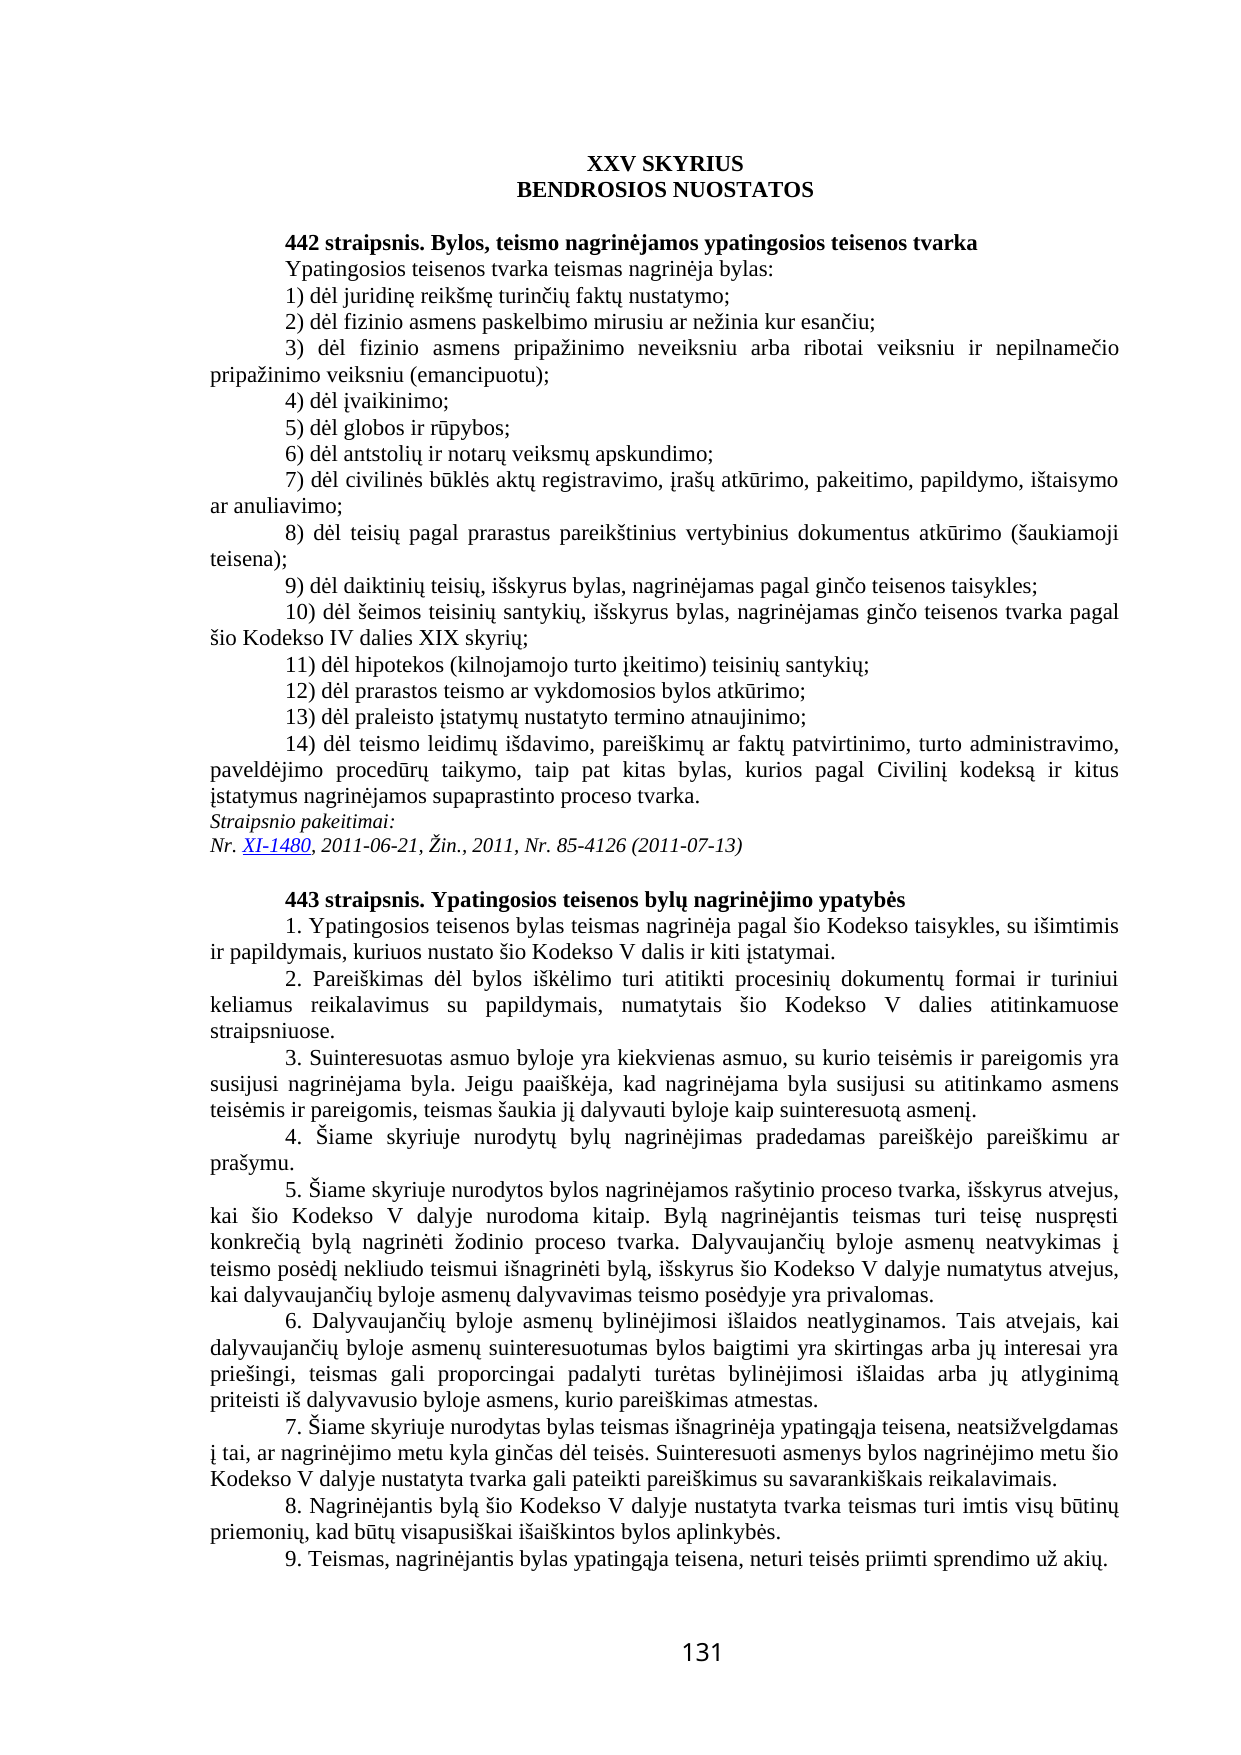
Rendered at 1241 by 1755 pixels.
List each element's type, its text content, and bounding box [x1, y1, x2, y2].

text XXV skyrius [210, 150, 1120, 176]
text 11) dėl hipotekos (kilnojamojo turto įkeitimo) teisinių santykių; [210, 651, 1120, 677]
text 2) dėl fizinio asmens paskelbimo mirusiu ar nežinia kur esančiu; [210, 308, 1120, 334]
text 443 straipsnis. Ypatingosios teisenos bylų nagrinėjimo ypatybės [210, 886, 1120, 912]
text 9. Teismas, nagrinėjantis bylas ypatingąja teisena, neturi teisės priimti sprendimo už akių. [210, 1544, 1120, 1571]
text 10) dėl šeimos teisinių santykių, išskyrus bylas, nagrinėjamas ginčo teisenos tvarka pagal šio Kodekso IV dalies XIX skyrių; [210, 598, 1120, 651]
text 6. Dalyvaujančių byloje asmenų bylinėjimosi išlaidos neatlyginamos. Tais atvejais, kai dalyvaujančių byloje asmenų suinteresuotumas bylos baigtimi yra skirtingas arba jų interesai yra priešingi, teismas gali proporcingai padalyti turėtas bylinėjimosi išlaidas arba jų atlyginimą priteisti iš dalyvavusio byloje asmens, kurio pareiškimas atmestas. [210, 1307, 1120, 1413]
text 9) dėl daiktinių teisių, išskyrus bylas, nagrinėjamas pagal ginčo teisenos taisykles; [210, 572, 1120, 598]
text 7. Šiame skyriuje nurodytas bylas teismas išnagrinėja ypatingąja teisena, neatsižvelgdamas į tai, ar nagrinėjimo metu kyla ginčas dėl teisės. Suinteresuoti asmenys bylos nagrinėjimo metu šio Kodekso V dalyje nustatyta tvarka gali pateikti pareiškimus su savarankiškais reikalavimais. [210, 1413, 1120, 1492]
text 2. Pareiškimas dėl bylos iškėlimo turi atitikti procesinių dokumentų formai ir turiniui keliamus reikalavimus su papildymais, numatytais šio Kodekso V dalies atitinkamuose straipsniuose. [210, 965, 1120, 1044]
text Straipsnio pakeitimai: [210, 809, 1120, 833]
text 5. Šiame skyriuje nurodytos bylos nagrinėjamos rašytinio proceso tvarka, išskyrus atvejus, kai šio Kodekso V dalyje nurodoma kitaip. Bylą nagrinėjantis teismas turi teisę nuspręsti konkrečią bylą nagrinėti žodinio proceso tvarka. Dalyvaujančių byloje asmenų neatvykimas į teismo posėdį nekliudo teismui išnagrinėti bylą, išskyrus šio Kodekso V dalyje numatytus atvejus, kai dalyvaujančių byloje asmenų dalyvavimas teismo posėdyje yra privalomas. [210, 1176, 1120, 1307]
text Ypatingosios teisenos tvarka teismas nagrinėja bylas: [210, 255, 1120, 282]
text Nr. XI-1480, 2011-06-21, Žin., 2011, Nr. 85-4126 (2011-07-13) [210, 833, 1120, 857]
text Bendrosios nuostatos [210, 176, 1120, 203]
text 1. Ypatingosios teisenos bylas teismas nagrinėja pagal šio Kodekso taisykles, su išimtimis ir papildymais, kuriuos nustato šio Kodekso V dalis ir kiti įstatymai. [210, 912, 1120, 965]
text 5) dėl globos ir rūpybos; [210, 413, 1120, 440]
text 3) dėl fizinio asmens pripažinimo neveiksniu arba ribotai veiksniu ir nepilnamečio pripažinimo veiksniu (emancipuotu); [210, 334, 1120, 387]
text 4. Šiame skyriuje nurodytų bylų nagrinėjimas pradedamas pareiškėjo pareiškimu ar prašymu. [210, 1123, 1120, 1176]
text 442 straipsnis. Bylos, teismo nagrinėjamos ypatingosios teisenos tvarka [210, 229, 1120, 255]
text 8) dėl teisių pagal prarastus pareikštinius vertybinius dokumentus atkūrimo (šaukiamoji teisena); [210, 519, 1120, 572]
text 7) dėl civilinės būklės aktų registravimo, įrašų atkūrimo, pakeitimo, papildymo, ištaisymo ar anuliavimo; [210, 466, 1120, 519]
text 13) dėl praleisto įstatymų nustatyto termino atnaujinimo; [210, 703, 1120, 730]
text 3. Suinteresuotas asmuo byloje yra kiekvienas asmuo, su kurio teisėmis ir pareigomis yra susijusi nagrinėjama byla. Jeigu paaiškėja, kad nagrinėjama byla susijusi su atitinkamo asmens teisėmis ir pareigomis, teismas šaukia jį dalyvauti byloje kaip suinteresuotą asmenį. [210, 1044, 1120, 1123]
text 14) dėl teismo leidimų išdavimo, pareiškimų ar faktų patvirtinimo, turto administravimo, paveldėjimo procedūrų taikymo, taip pat kitas bylas, kurios pagal Civilinį kodeksą ir kitus įstatymus nagrinėjamos supaprastinto proceso tvarka. [210, 730, 1120, 809]
text 6) dėl antstolių ir notarų veiksmų apskundimo; [210, 440, 1120, 466]
text 4) dėl įvaikinimo; [210, 387, 1120, 413]
text 1) dėl juridinę reikšmę turinčių faktų nustatymo; [210, 282, 1120, 308]
text 12) dėl prarastos teismo ar vykdomosios bylos atkūrimo; [210, 677, 1120, 703]
text 8. Nagrinėjantis bylą šio Kodekso V dalyje nustatyta tvarka teismas turi imtis visų būtinų priemonių, kad būtų visapusiškai išaiškintos bylos aplinkybės. [210, 1492, 1120, 1544]
